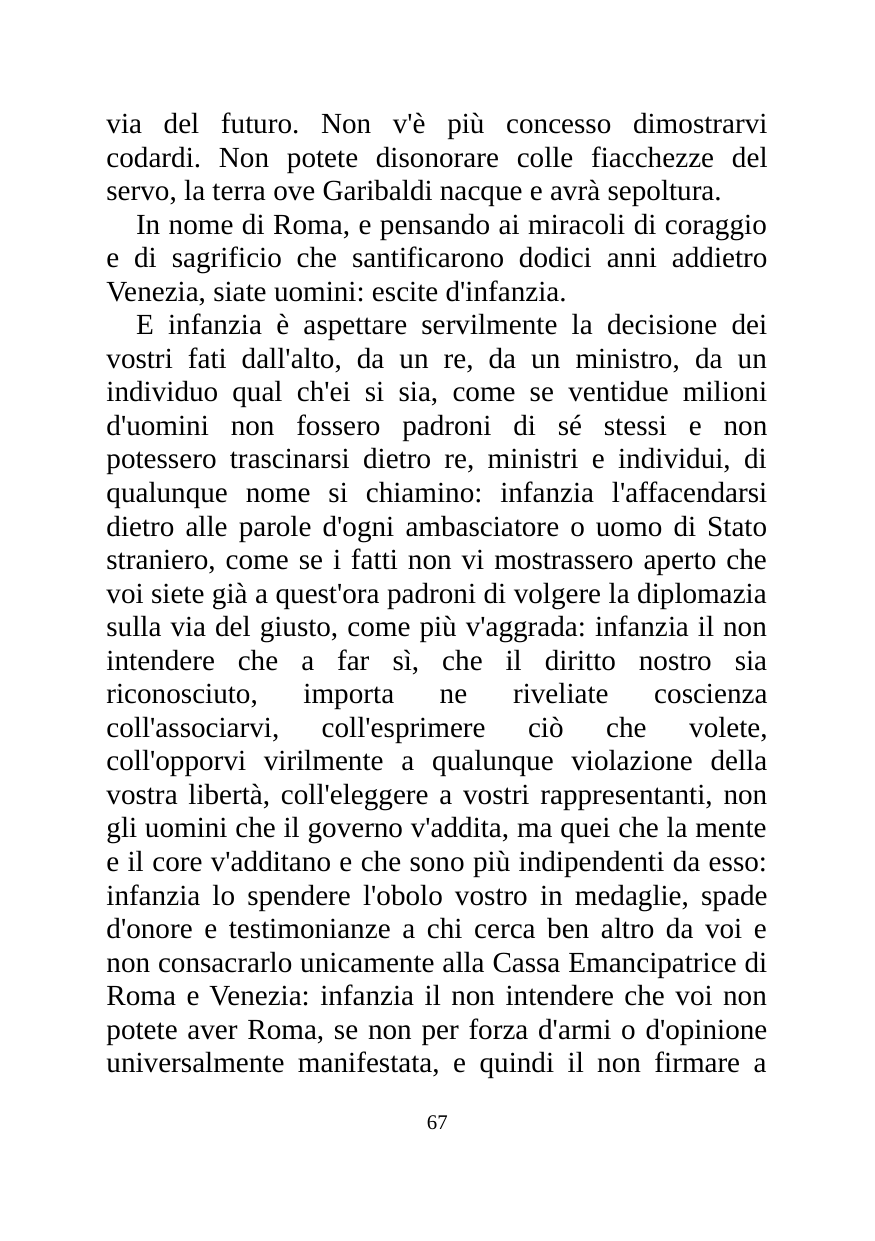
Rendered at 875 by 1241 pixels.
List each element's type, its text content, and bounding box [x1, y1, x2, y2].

text E infanzia è aspettare servilmente la decisione dei vostri fati dall'alto, da un re, da un ministro, da un individuo qual ch'ei si sia, come se ventidue milioni d'uomini non fossero padroni di sé stessi e non potessero trascinarsi dietro re, ministri e individui, di qualunque nome si chiamino: infanzia l'affacendarsi dietro alle parole d'ogni ambasciatore o uomo di Stato straniero, come se i fatti non vi mostrassero aperto che voi siete già a quest'ora padroni di volgere la diplomazia sulla via del giusto, come più v'aggrada: infanzia il non intendere che a far sì, che il diritto nostro sia riconosciuto, importa ne riveliate coscienza coll'associarvi, coll'esprimere ciò che volete, coll'opporvi virilmente a qualunque violazione della vostra libertà, coll'eleggere a vostri rappresentanti, non gli uomini che il governo v'addita, ma quei che la mente e il core v'additano e che sono più indipendenti da esso: infanzia lo spendere l'obolo vostro in medaglie, spade d'onore e testimonianze a chi cerca ben altro da voi e non consacrarlo unicamente alla Cassa Emancipatrice di Roma e Venezia: infanzia il non intendere che voi non potete aver Roma, se non per forza d'armi o d'opinione universalmente manifestata, e quindi il non firmare a [106, 307, 768, 1079]
text In nome di Roma, e pensando ai miracoli di coraggio e di sagrificio che santificarono dodici anni addietro Venezia, siate uomini: escite d'infanzia. [106, 207, 768, 307]
text via del futuro. Non v'è più concesso dimostrarvi codardi. Non potete disonorare colle fiacchezze del servo, la terra ove Garibaldi nacque e avrà sepoltura. [106, 106, 768, 207]
